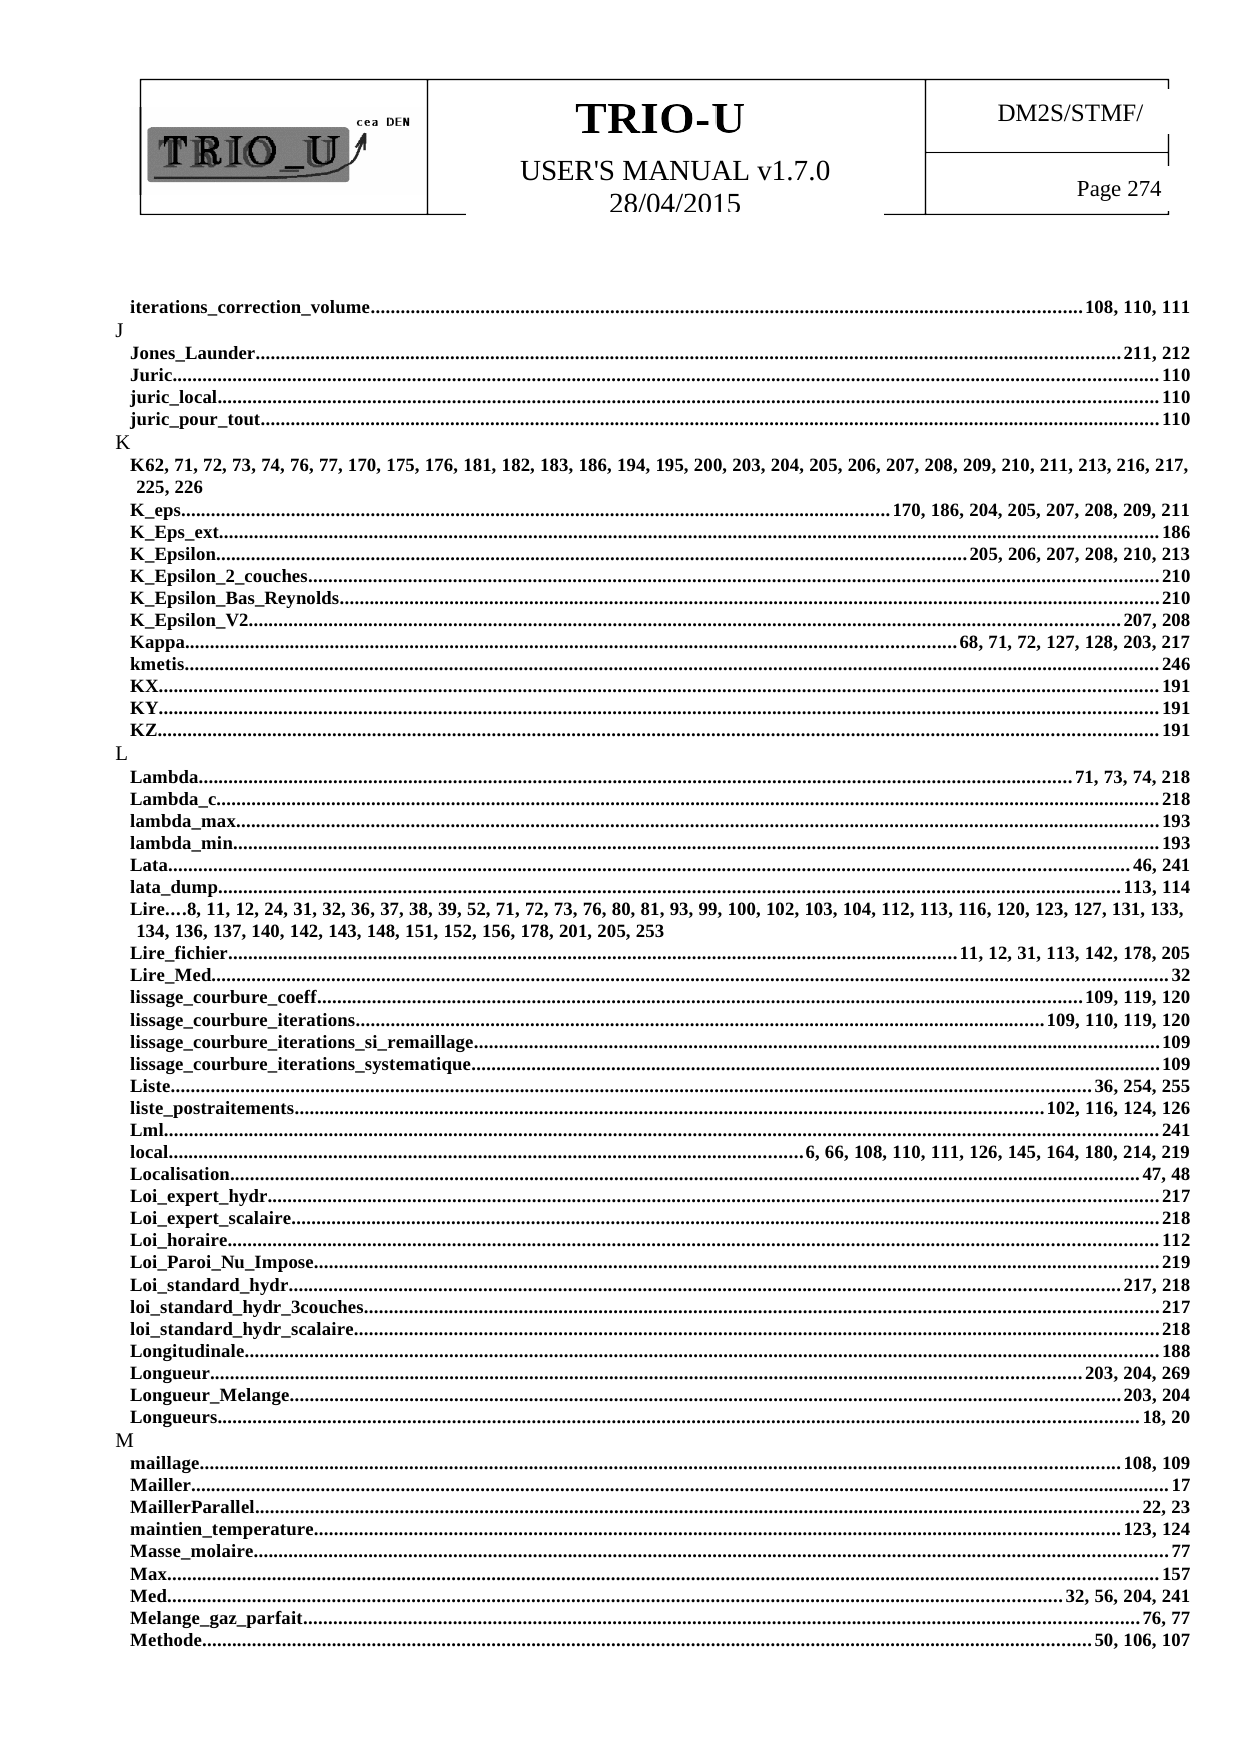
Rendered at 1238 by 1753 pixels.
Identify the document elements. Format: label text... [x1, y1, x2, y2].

text lissage_courbure_coeff 109, 119, 120 [130, 986, 1196, 1008]
text Localisation 47, 48 [130, 1162, 1196, 1184]
text K_Eps_ext 186 [130, 520, 1196, 542]
text Loi_standard_hydr 217, 218 [130, 1273, 1196, 1295]
text Methode 50, 106, 107 [130, 1628, 1196, 1650]
text maintien_temperature 123, 124 [130, 1518, 1196, 1540]
text KZ 191 [130, 719, 1196, 741]
text Juric 110 [130, 363, 1196, 386]
text lissage_courbure_iterations_systematique 109 [130, 1052, 1196, 1074]
text Lata 46, 241 [130, 853, 1196, 875]
text M [115, 1427, 1196, 1452]
text K_Epsilon_2_couches 210 [130, 564, 1196, 586]
text iterations_correction_volume 108, 110, 111 [130, 295, 1196, 317]
text J [115, 317, 1196, 341]
text Melange_gaz_parfait 76, 77 [130, 1606, 1196, 1628]
text liste_postraitements 102, 116, 124, 126 [130, 1096, 1196, 1118]
text L [115, 741, 1196, 765]
text lissage_courbure_iterations 109, 110, 119, 120 [130, 1008, 1196, 1030]
text juric_local 110 [130, 386, 1196, 408]
text Lire_Med 32 [130, 964, 1196, 986]
text KY 191 [130, 697, 1196, 719]
text K_eps 170, 186, 204, 205, 207, 208, 209, 211 [130, 498, 1196, 520]
text Longitudinale 188 [130, 1339, 1196, 1361]
text lambda_max 193 [130, 809, 1196, 831]
text K_Epsilon 205, 206, 207, 208, 210, 213 [130, 542, 1196, 564]
text juric_pour_tout 110 [130, 408, 1196, 430]
text Lml 241 [130, 1118, 1196, 1140]
text Longueur_Melange 203, 204 [130, 1383, 1196, 1405]
text kmetis 246 [130, 653, 1196, 675]
text K_Epsilon_Bas_Reynolds 210 [130, 586, 1196, 608]
text K [115, 430, 1196, 454]
text lambda_min 193 [130, 831, 1196, 853]
text Loi_Paroi_Nu_Impose 219 [130, 1251, 1196, 1273]
text Loi_horaire 112 [130, 1229, 1196, 1251]
text Masse_molaire 77 [130, 1540, 1196, 1562]
text Lire 8, 11, 12, 24, 31, 32, 36, 37, 38, 39, 52, 71, 72, 73, 76, 80, 81, 93, 99, 100, 102, 103, 104, 112, 113, 116, 120, 123, 127, 131, 133, 134, 136, 137, 140, 142, 143, 148, 151, 152, 156, 178, 201, 205, 253 [130, 897, 1196, 942]
text local 6, 66, 108, 110, 111, 126, 145, 164, 180, 214, 219 [130, 1140, 1196, 1162]
text Mailler 17 [130, 1474, 1196, 1496]
text Liste 36, 254, 255 [130, 1074, 1196, 1096]
text lata_dump 113, 114 [130, 875, 1196, 897]
text Max 157 [130, 1562, 1196, 1584]
text KX 191 [130, 675, 1196, 697]
text maillage 108, 109 [130, 1452, 1196, 1474]
text Loi_expert_scalaire 218 [130, 1207, 1196, 1229]
text loi_standard_hydr_scalaire 218 [130, 1317, 1196, 1339]
text Longueurs 18, 20 [130, 1405, 1196, 1427]
text loi_standard_hydr_3couches 217 [130, 1295, 1196, 1317]
text K_Epsilon_V2 207, 208 [130, 608, 1196, 631]
text Loi_expert_hydr 217 [130, 1184, 1196, 1207]
text Lambda 71, 73, 74, 218 [130, 765, 1196, 787]
text K 62, 71, 72, 73, 74, 76, 77, 170, 175, 176, 181, 182, 183, 186, 194, 195, 200, 203, 204, 205, 206, 207, 208, 209, 210, 211, 213, 216, 217, 225, 226 [130, 454, 1196, 498]
text Lambda_c 218 [130, 787, 1196, 809]
text Kappa 68, 71, 72, 127, 128, 203, 217 [130, 631, 1196, 653]
text lissage_courbure_iterations_si_remaillage 109 [130, 1030, 1196, 1052]
text Longueur 203, 204, 269 [130, 1361, 1196, 1383]
text Jones_Launder 211, 212 [130, 341, 1196, 363]
text Lire_fichier 11, 12, 31, 113, 142, 178, 205 [130, 942, 1196, 964]
text MaillerParallel 22, 23 [130, 1496, 1196, 1518]
text Med 32, 56, 204, 241 [130, 1584, 1196, 1606]
